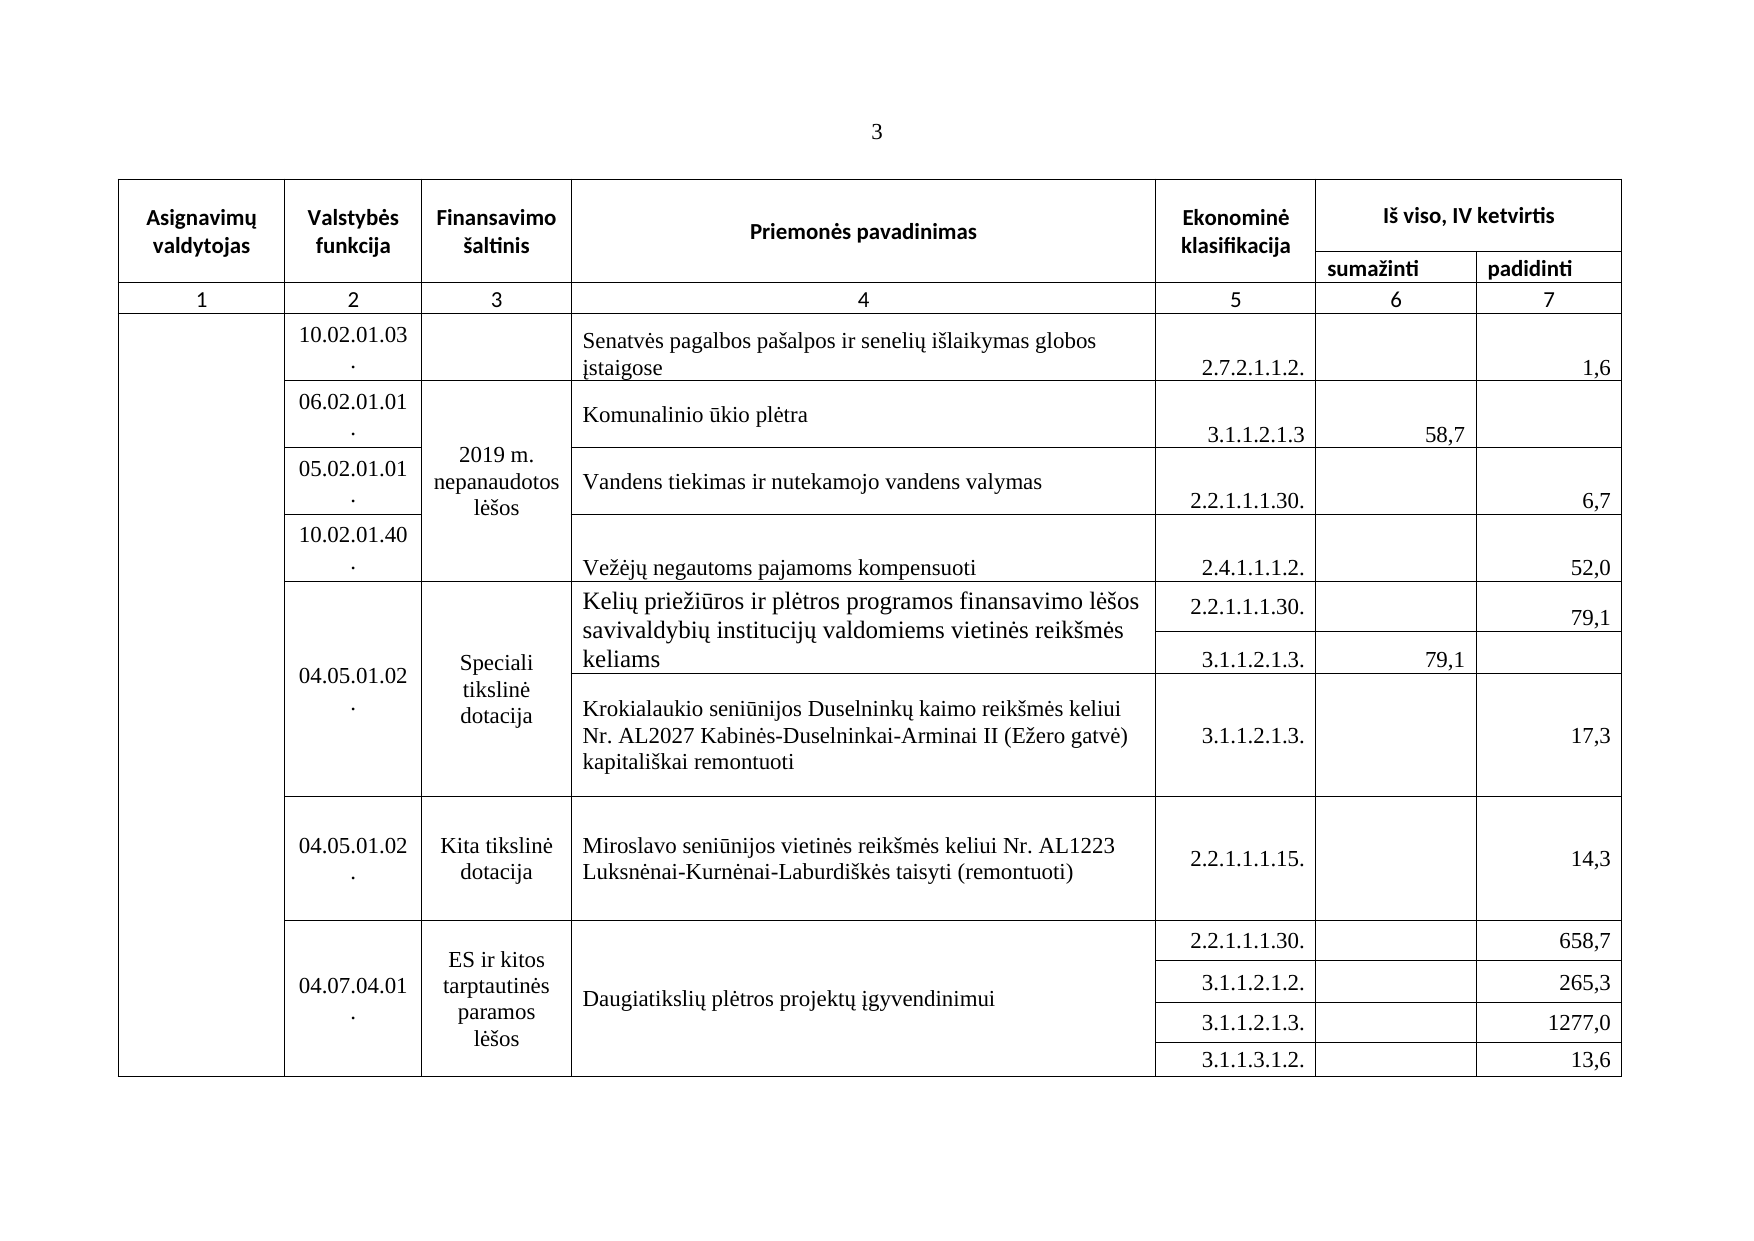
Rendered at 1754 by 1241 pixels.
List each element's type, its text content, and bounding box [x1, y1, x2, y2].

table_cell 3.1.1.2.1.3. [1156, 632, 1315, 672]
table_cell 7 [1477, 283, 1621, 313]
table_cell Vežėjų negautoms pajamoms kompensuoti [572, 515, 1155, 581]
table_cell Daugiatikslių plėtros projektų įgyvendinimui [572, 921, 1155, 1076]
table_cell [1316, 1043, 1476, 1076]
table_cell [1622, 960, 1648, 1002]
table_cell 2019 m. nepanaudotos lėšos [422, 381, 571, 581]
table_cell 2.7.2.1.1.2. [1156, 314, 1315, 380]
table_cell 13,6 [1477, 1043, 1621, 1076]
table_cell Speciali tikslinė dotacija [422, 582, 571, 796]
table_cell 3.1.1.2.1.3 [1156, 381, 1315, 447]
table_cell [1477, 632, 1621, 672]
table_cell 2 [285, 283, 421, 313]
table_cell Senatvės pagalbos pašalpos ir senelių išlaikymas globos įstaigose [572, 314, 1155, 380]
table_cell 04.07.04.01. [285, 921, 421, 1076]
table_cell 5 [1156, 283, 1315, 313]
table_cell [1316, 797, 1476, 920]
table_cell 4 [572, 283, 1155, 313]
table_cell [1622, 447, 1648, 514]
table_cell [1622, 796, 1648, 920]
table_cell [1622, 380, 1648, 447]
table_cell [1622, 631, 1648, 672]
table_cell 6,7 [1477, 448, 1621, 514]
table_header Asignavimų valdytojas [119, 180, 284, 282]
table_cell 3.1.1.3.1.2. [1156, 1043, 1315, 1076]
table_cell 06.02.01.01. [285, 381, 421, 447]
table_cell [1316, 448, 1476, 514]
table_header [1622, 179, 1648, 219]
table_cell 10.02.01.03. [285, 314, 421, 380]
table_cell Kelių priežiūros ir plėtros programos finansavimo lėšos savivaldybių institucijų valdomiems vietinės reikšmės keliams [572, 582, 1155, 672]
table_cell 3.1.1.2.1.2. [1156, 961, 1315, 1002]
table_cell [1622, 920, 1648, 960]
table_cell Kita tikslinė dotacija [422, 797, 571, 920]
table_cell [1622, 1042, 1648, 1076]
table_header Valstybės funkcija [285, 180, 421, 282]
table_cell 2.4.1.1.1.2. [1156, 515, 1315, 581]
table_cell [422, 314, 571, 380]
table_cell sumažinti [1316, 252, 1476, 282]
table_header Finansavimo šaltinis [422, 180, 571, 282]
table_cell 1,6 [1477, 314, 1621, 380]
table_cell [1316, 961, 1476, 1002]
table_cell [1622, 581, 1648, 631]
table_cell [1622, 673, 1648, 796]
table_cell [1622, 1002, 1648, 1042]
table_cell [1622, 313, 1648, 380]
table_cell 79,1 [1316, 632, 1476, 672]
table_cell 05.02.01.01. [285, 448, 421, 514]
table_cell [1316, 674, 1476, 796]
table_cell 3.1.1.2.1.3. [1156, 674, 1315, 796]
table_cell 58,7 [1316, 381, 1476, 447]
table_cell 79,1 [1477, 582, 1621, 631]
table_cell Vandens tiekimas ir nutekamojo vandens valymas [572, 448, 1155, 514]
table_cell [1316, 582, 1476, 631]
table_cell 3 [422, 283, 571, 313]
table_cell [1316, 314, 1476, 380]
table_cell 17,3 [1477, 674, 1621, 796]
table_cell [1316, 515, 1476, 581]
table_cell [1622, 514, 1648, 581]
table_cell [1477, 381, 1621, 447]
table_cell [1622, 282, 1648, 313]
table_cell 1277,0 [1477, 1003, 1621, 1042]
table_cell 10.02.01.40. [285, 515, 421, 581]
table_cell ES ir kitos tarptautinės paramos lėšos [422, 921, 571, 1076]
table_cell 52,0 [1477, 515, 1621, 581]
table_cell [1622, 251, 1648, 282]
table_header Ekonominė klasifikacija [1156, 180, 1315, 282]
table_cell 1 [119, 283, 284, 313]
table_cell Krokialaukio seniūnijos Duselninkų kaimo reikšmės keliui Nr. AL2027 Kabinės-Duselninkai-Arminai II (Ežero gatvė) kapitališkai remontuoti [572, 674, 1155, 796]
table_cell 04.05.01.02. [285, 582, 421, 796]
table_cell 658,7 [1477, 921, 1621, 960]
table_cell Komunalinio ūkio plėtra [572, 381, 1155, 447]
table_header Iš viso, IV ketvirtis [1316, 180, 1621, 251]
table_cell [1316, 1003, 1476, 1042]
table_cell [1622, 219, 1648, 251]
table_cell 265,3 [1477, 961, 1621, 1002]
table_cell 6 [1316, 283, 1476, 313]
table_header Priemonės pavadinimas [572, 180, 1155, 282]
table_cell 14,3 [1477, 797, 1621, 920]
table_cell 3.1.1.2.1.3. [1156, 1003, 1315, 1042]
table_cell [1316, 921, 1476, 960]
table_cell 2.2.1.1.1.30. [1156, 582, 1315, 631]
table_cell 04.05.01.02. [285, 797, 421, 920]
table_cell 2.2.1.1.1.30. [1156, 921, 1315, 960]
table_cell 2.2.1.1.1.15. [1156, 797, 1315, 920]
table_cell padidinti [1477, 252, 1621, 282]
table_cell 2.2.1.1.1.30. [1156, 448, 1315, 514]
table_cell [119, 314, 284, 1076]
table_cell Miroslavo seniūnijos vietinės reikšmės keliui Nr. AL1223 Luksnėnai-Kurnėnai-Laburdiškės taisyti (remontuoti) [572, 797, 1155, 920]
